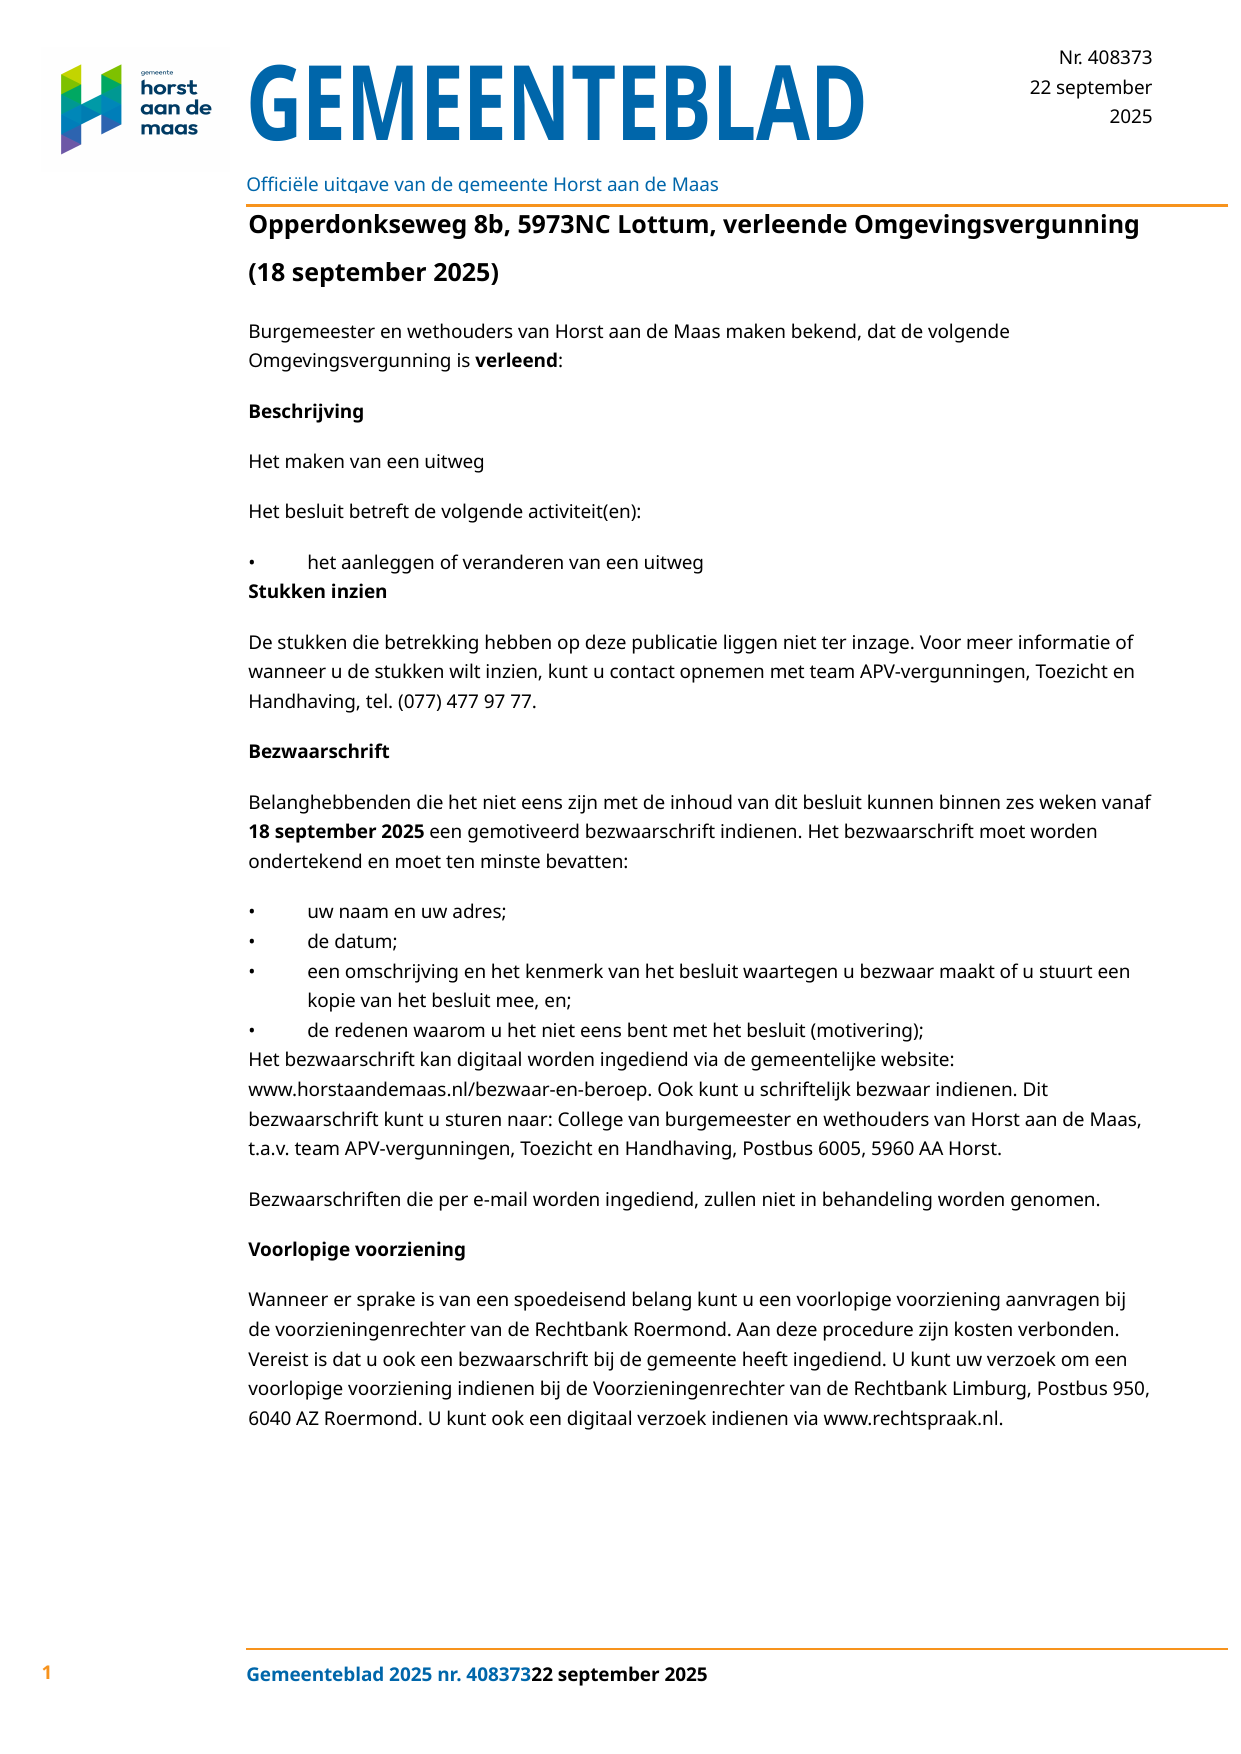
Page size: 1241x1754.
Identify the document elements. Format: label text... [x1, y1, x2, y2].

text Bezwaarschriften die per e-mail worden ingediend, zullen niet in behandeling worden genomen. [248, 1186, 1152, 1212]
text Het bezwaarschrift kan digitaal worden ingediend via de gemeentelijke website: www.horstaandemaas.nl/bezwaar-en-beroep. Ook kunt u schriftelijk bezwaar indienen. Dit bezwaarschrift kunt u sturen naar: College van burgemeester en wethouders van Horst aan de Maas, t.a.v. team APV-vergunningen, Toezicht en Handhaving, Postbus 6005, 5960 AA Horst. [248, 1047, 1152, 1161]
text Voorlopige voorziening [248, 1236, 1152, 1262]
list uw naam en uw adres; [248, 899, 1152, 924]
text Burgemeester en wethouders van Horst aan de Maas maken bekend, dat de volgende Omgevingsvergunning is verleend: [248, 318, 1152, 373]
text Belanghebbenden die het niet eens zijn met de inhoud van dit besluit kunnen binnen zes weken vanaf 18 september 2025 een gemotiveerd bezwaarschrift indienen. Het bezwaarschrift moet worden ondertekend en moet ten minste bevatten: [248, 789, 1152, 874]
list een omschrijving en het kenmerk van het besluit waartegen u bezwaar maakt of u stuurt een kopie van het besluit mee, en; [248, 958, 1152, 1013]
text Bezwaarschrift [248, 739, 1152, 764]
text Opperdonkseweg 8b, 5973NC Lottum, verleende Omgevingsvergunning (18 september 2025) [248, 207, 1152, 288]
text Het maken van een uitweg [248, 448, 1152, 474]
list de datum; [248, 928, 1152, 954]
text Stukken inzien [248, 579, 1152, 604]
list de redenen waarom u het niet eens bent met het besluit (motivering); [248, 1017, 1152, 1043]
text Het besluit betreft de volgende activiteit(en): [248, 499, 1152, 524]
text Beschrijving [248, 398, 1152, 424]
text De stukken die betrekking hebben op deze publicatie liggen niet ter inzage. Voor meer informatie of wanneer u de stukken wilt inzien, kunt u contact opnemen met team APV-vergunningen, Toezicht en Handhaving, tel. (077) 477 97 77. [248, 629, 1152, 714]
picture [41, 47, 231, 172]
text Wanneer er sprake is van een spoedeisend belang kunt u een voorlopige voorziening aanvragen bij de voorzieningenrechter van de Rechtbank Roermond. Aan deze procedure zijn kosten verbonden. Vereist is dat u ook een bezwaarschrift bij de gemeente heeft ingediend. U kunt uw verzoek om een voorlopige voorziening indienen bij de Voorzieningenrechter van de Rechtbank Limburg, Postbus 950, 6040 AZ Roermond. U kunt ook een digitaal verzoek indienen via www.rechtspraak.nl. [248, 1287, 1152, 1431]
list het aanleggen of veranderen van een uitweg [248, 549, 1152, 575]
